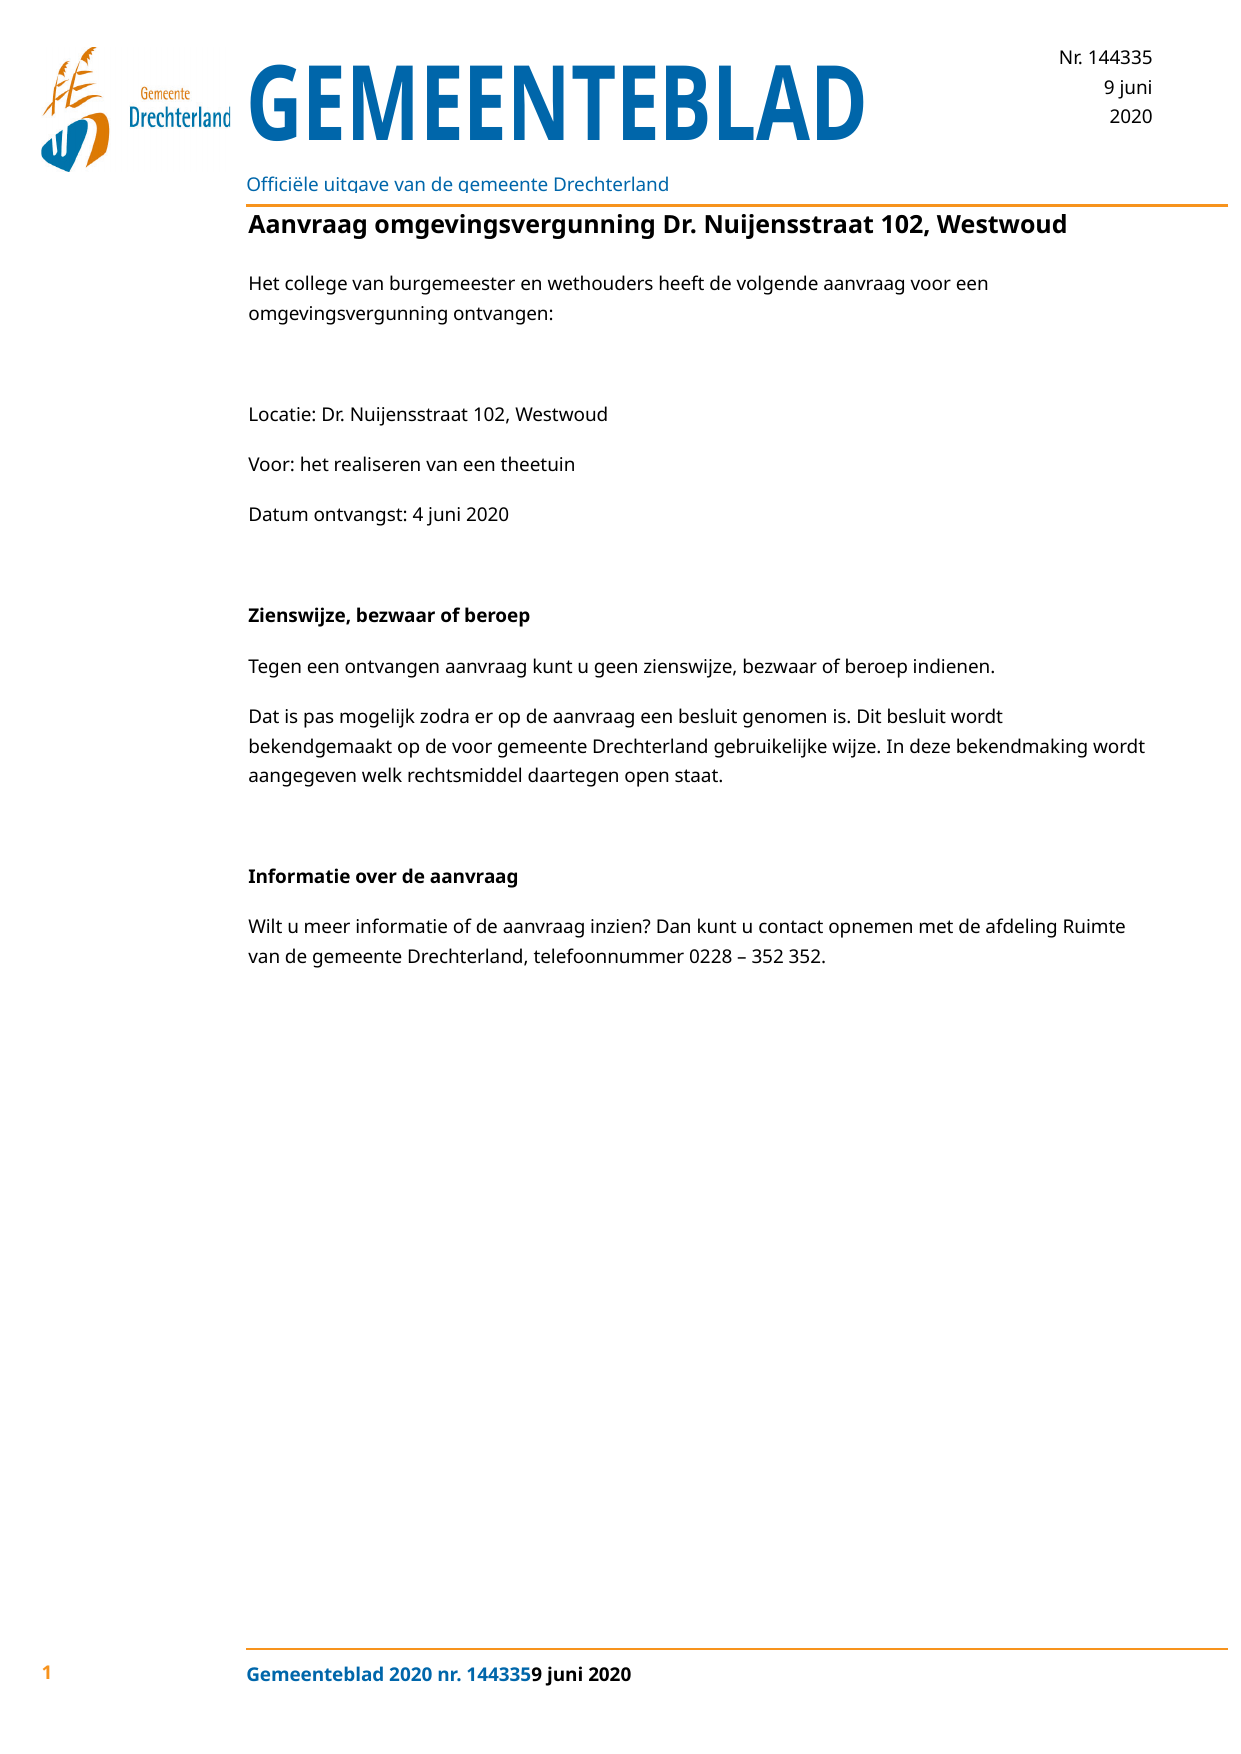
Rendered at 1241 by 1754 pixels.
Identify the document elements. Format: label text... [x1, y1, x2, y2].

picture [41, 158, 64, 172]
text Informatie over de aanvraag [248, 863, 1152, 889]
picture [41, 47, 231, 172]
text Datum ontvangst: 4 juni 2020 [248, 502, 1152, 527]
text Aanvraag omgevingsvergunning Dr. Nuijensstraat 102, Westwoud [248, 207, 1152, 241]
text Wilt u meer informatie of de aanvraag inzien? Dan kunt u contact opnemen met de afdeling Ruimte van de gemeente Drechterland, telefoonnummer 0228 – 352 352. [248, 914, 1152, 969]
text Dat is pas mogelijk zodra er op de aanvraag een besluit genomen is. Dit besluit wordt bekendgemaakt op de voor gemeente Drechterland gebruikelijke wijze. In deze bekendmaking wordt aangegeven welk rechtsmiddel daartegen open staat. [248, 703, 1152, 788]
picture [226, 115, 231, 124]
text Locatie: Dr. Nuijensstraat 102, Westwoud [248, 401, 1152, 426]
text Het college van burgemeester en wethouders heeft de volgende aanvraag voor een omgevingsvergunning ontvangen: [248, 270, 1152, 326]
text Voor: het realiseren van een theetuin [248, 451, 1152, 477]
text Tegen een ontvangen aanvraag kunt u geen zienswijze, bezwaar of beroep indienen. [248, 653, 1152, 678]
text Zienswijze, bezwaar of beroep [248, 602, 1152, 628]
